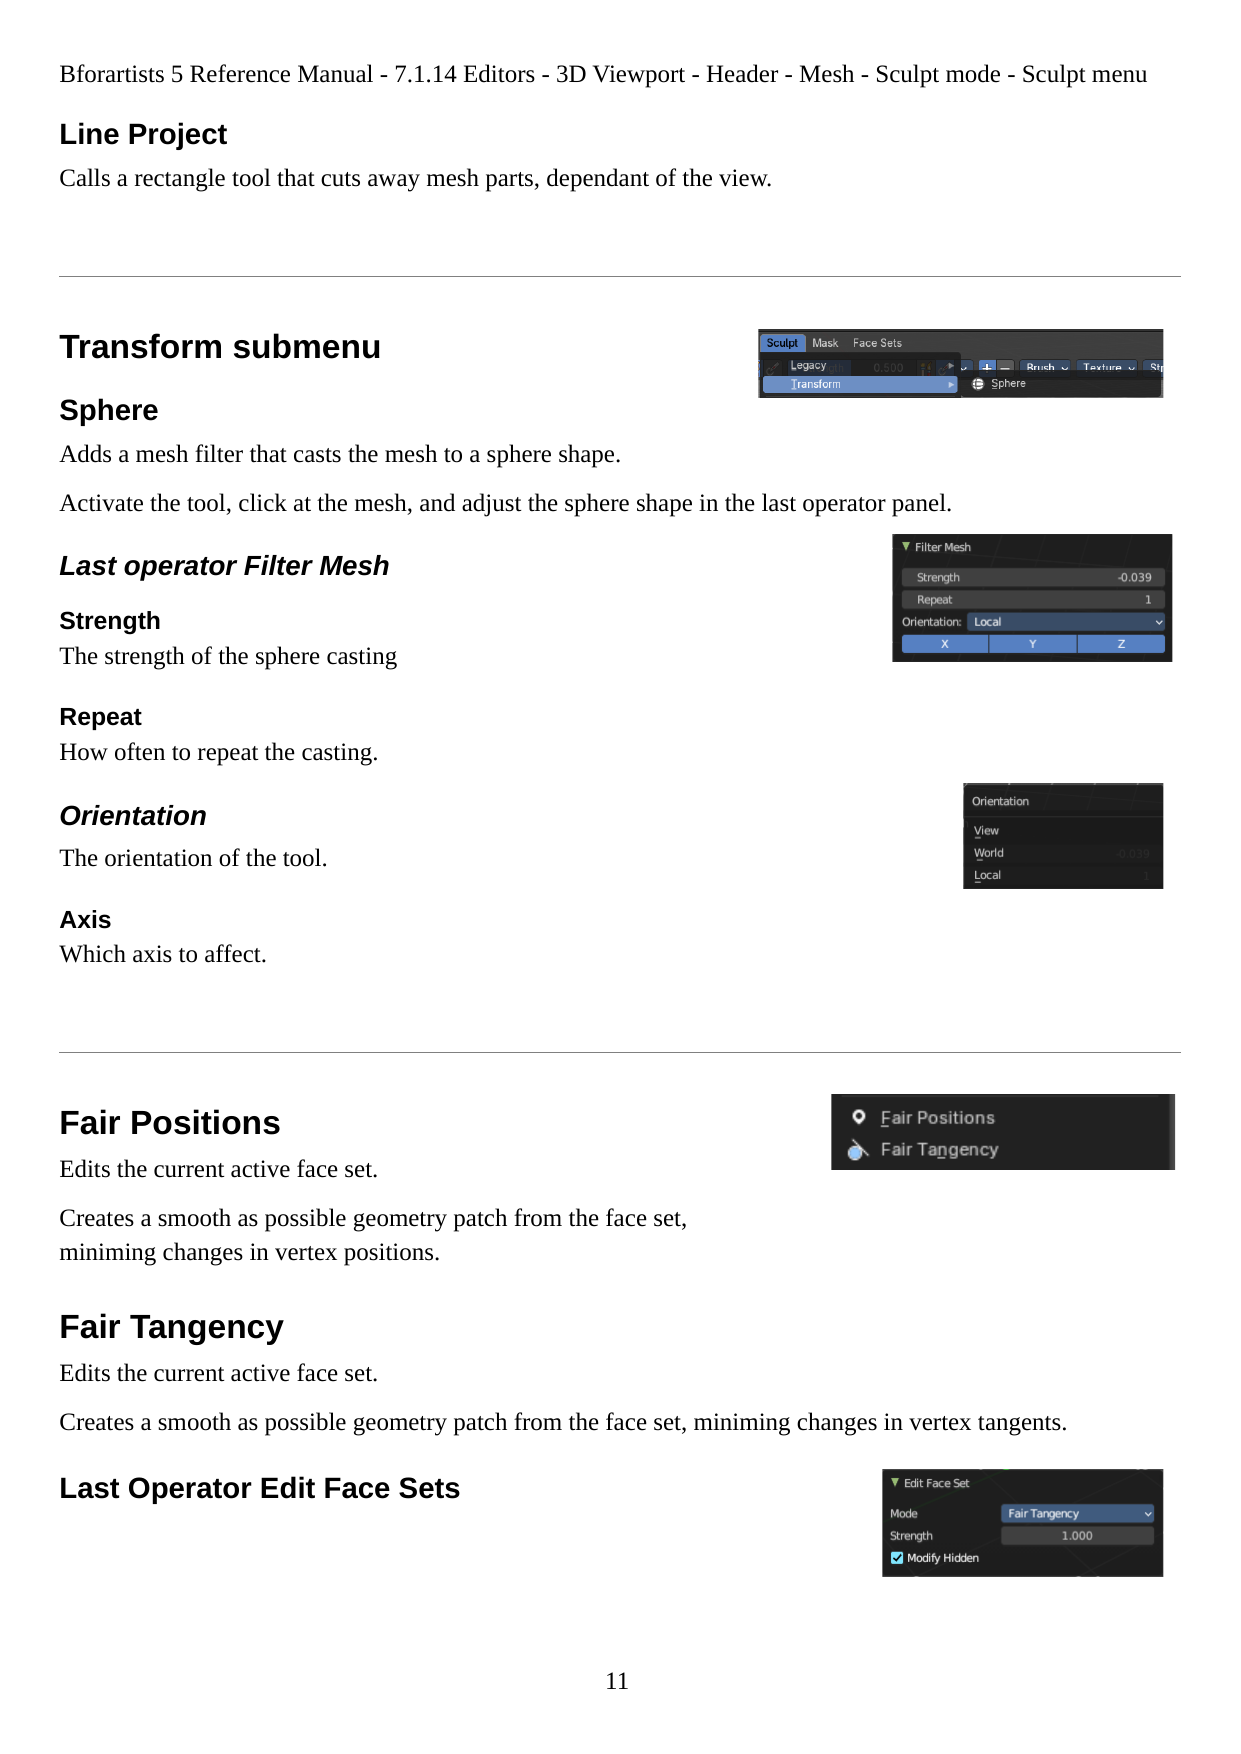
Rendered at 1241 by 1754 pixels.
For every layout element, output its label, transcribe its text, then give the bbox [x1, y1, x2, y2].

picture [831, 1094, 1176, 1170]
picture [892, 534, 1173, 662]
subtitle Fair Positions [59, 1103, 831, 1141]
text Activate the tool, click at the mesh, and adjust the sphere shape in the last operator panel. [59, 488, 1181, 516]
text Edits the current active face set. [59, 1154, 1181, 1183]
subtitle Line Project [59, 117, 1181, 151]
subtitle Last operator Filter Mesh [59, 549, 892, 581]
subtitle Axis [59, 905, 1181, 933]
subtitle Strength [59, 606, 892, 635]
text Creates a smooth as possible geometry patch from the face set, miniming changes in vertex tangents. [59, 1407, 1181, 1436]
picture [758, 329, 1164, 398]
text The orientation of the tool. [59, 843, 963, 872]
subtitle Last Operator Edit Face Sets [59, 1471, 882, 1505]
text Creates a smooth as possible geometry patch from the face set, miniming changes in vertex positions. [59, 1203, 1181, 1266]
subtitle Orientation [59, 799, 963, 831]
subtitle Sphere [59, 392, 1181, 426]
subtitle Fair Tangency [59, 1307, 1181, 1346]
text Which axis to affect. [59, 939, 1181, 968]
picture [963, 783, 1164, 889]
subtitle Repeat [59, 702, 1181, 731]
text Edits the current active face set. [59, 1358, 1181, 1387]
subtitle [1164, 1471, 1181, 1505]
picture [882, 1469, 1164, 1577]
text The strength of the sphere casting [59, 641, 1181, 670]
text Adds a mesh filter that casts the mesh to a sphere shape. [59, 439, 1181, 467]
text Calls a rectangle tool that cuts away mesh parts, dependant of the view. [59, 163, 1181, 192]
text How often to repeat the casting. [59, 737, 1181, 766]
subtitle Transform submenu [59, 327, 1181, 365]
subtitle [1164, 799, 1181, 831]
subtitle [1173, 606, 1181, 635]
